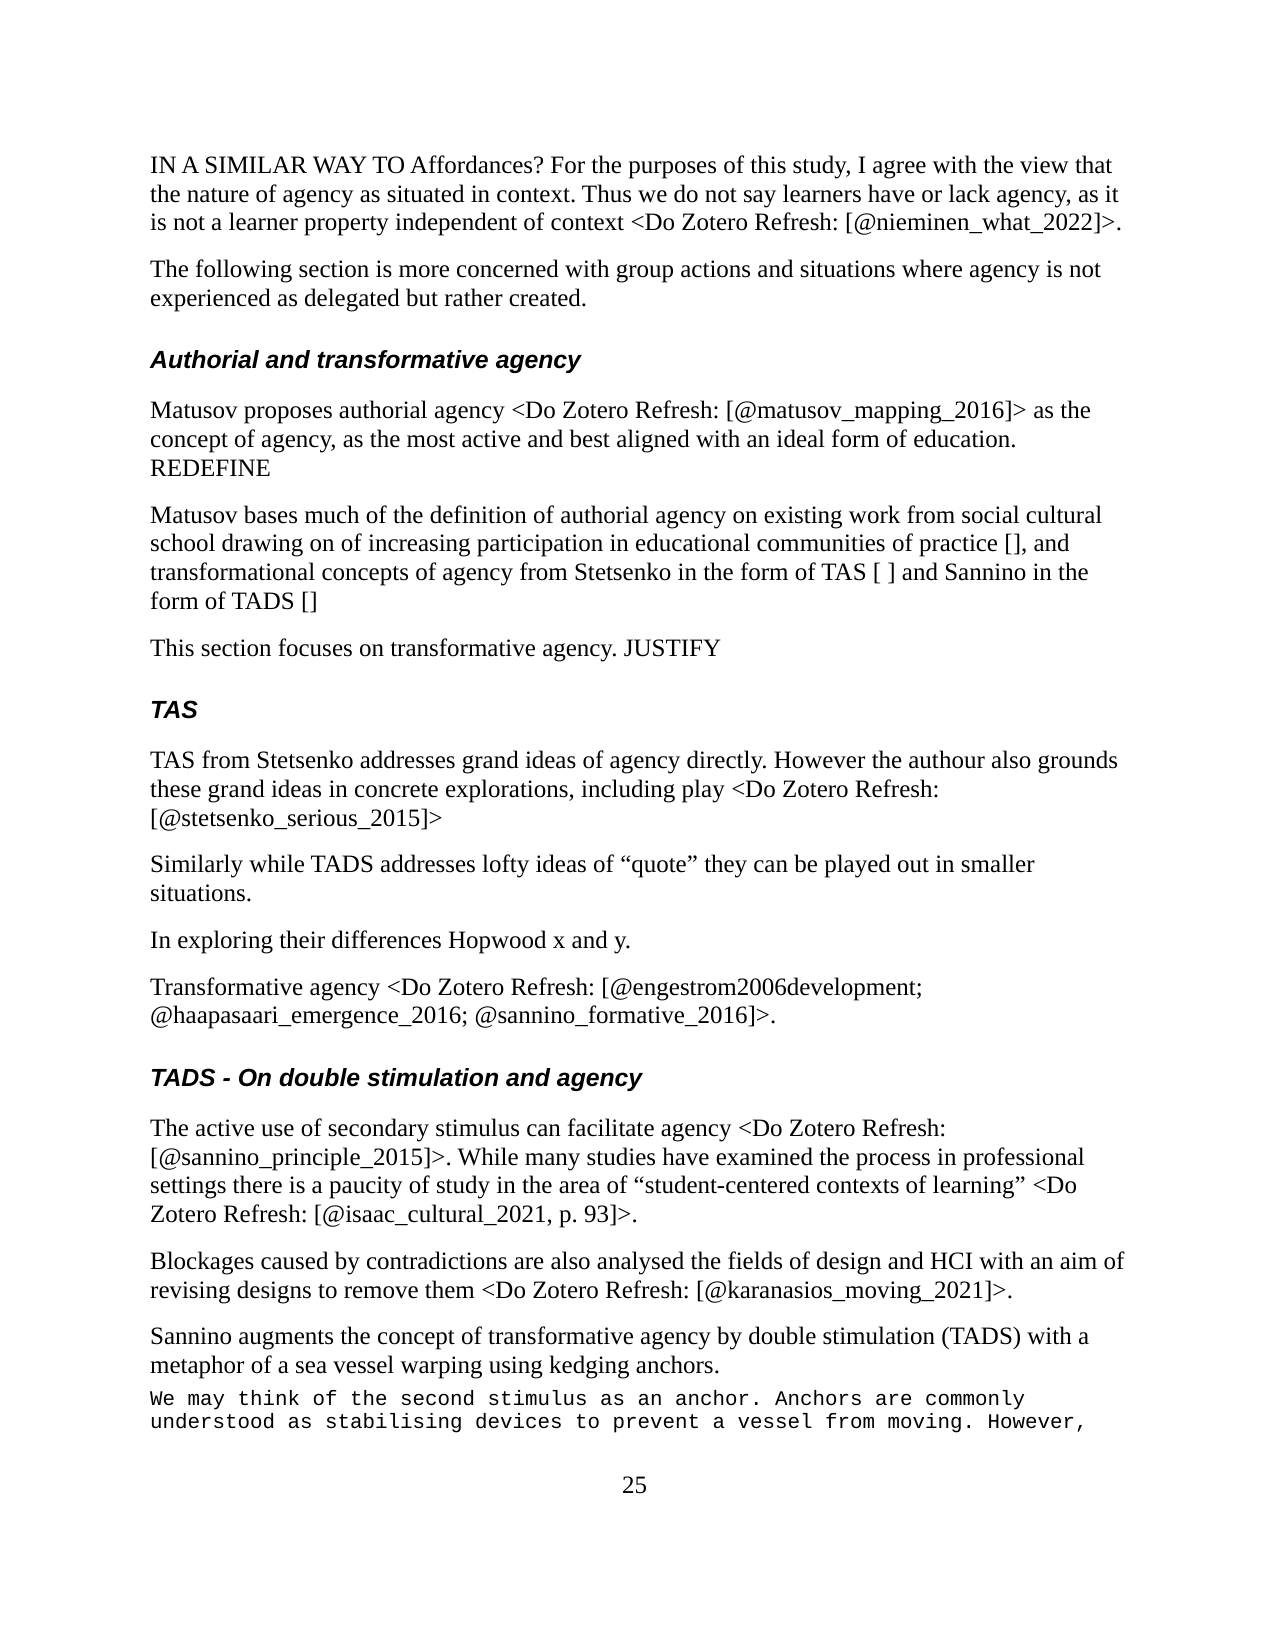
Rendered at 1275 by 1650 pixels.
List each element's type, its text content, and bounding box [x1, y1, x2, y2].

text We may think of the second stimulus as an anchor. Anchors are commonly understood as stabilising devices to prevent a vessel from moving. However, [150, 1388, 1125, 1435]
text IN A SIMILAR WAY TO Affordances? For the purposes of this study, I agree with the view that the nature of agency as situated in context. Thus we do not say learners have or lack agency, as it is not a learner property independent of context <Do Zotero Refresh: [@nieminen_what_2022]>. [150, 150, 1125, 236]
text Similarly while TADS addresses lofty ideas of “quote” they can be played out in smaller situations. [150, 849, 1125, 907]
text The following section is more concerned with group actions and situations where agency is not experienced as delegated but rather created. [150, 254, 1125, 312]
text Sannino augments the concept of transformative agency by double stimulation (TADS) with a metaphor of a sea vessel warping using kedging anchors. [150, 1321, 1125, 1379]
text Blockages caused by contradictions are also analysed the fields of design and HCI with an aim of revising designs to remove them <Do Zotero Refresh: [@karanasios_moving_2021]>. [150, 1246, 1125, 1303]
text TAS from Stetsenko addresses grand ideas of agency directly. However the authour also grounds these grand ideas in concrete explorations, including play <Do Zotero Refresh: [@stetsenko_serious_2015]> [150, 745, 1125, 832]
text In exploring their differences Hopwood x and y. [150, 925, 1125, 954]
text Matusov proposes authorial agency <Do Zotero Refresh: [@matusov_mapping_2016]> as the concept of agency, as the most active and best aligned with an ideal form of education. REDEFINE [150, 396, 1125, 482]
text This section focuses on transformative agency. JUSTIFY [150, 633, 1125, 661]
text Transformative agency <Do Zotero Refresh: [@engestrom2006development; @haapasaari_emergence_2016; @sannino_formative_2016]>. [150, 972, 1125, 1029]
subtitle TADS - On double stimulation and agency [150, 1063, 1125, 1092]
text Matusov bases much of the definition of authorial agency on existing work from social cultural school drawing on of increasing participation in educational communities of practice [], and transformational concepts of agency from Stetsenko in the form of TAS [ ] and Sannino in the form of TADS [] [150, 500, 1125, 615]
subtitle TAS [150, 695, 1125, 724]
subtitle Authorial and transformative agency [150, 346, 1125, 374]
text The active use of secondary stimulus can facilitate agency <Do Zotero Refresh: [@sannino_principle_2015]>. While many studies have examined the process in professional settings there is a paucity of study in the area of “student-centered contexts of learning” <Do Zotero Refresh: [@isaac_cultural_2021, p. 93]>. [150, 1113, 1125, 1228]
